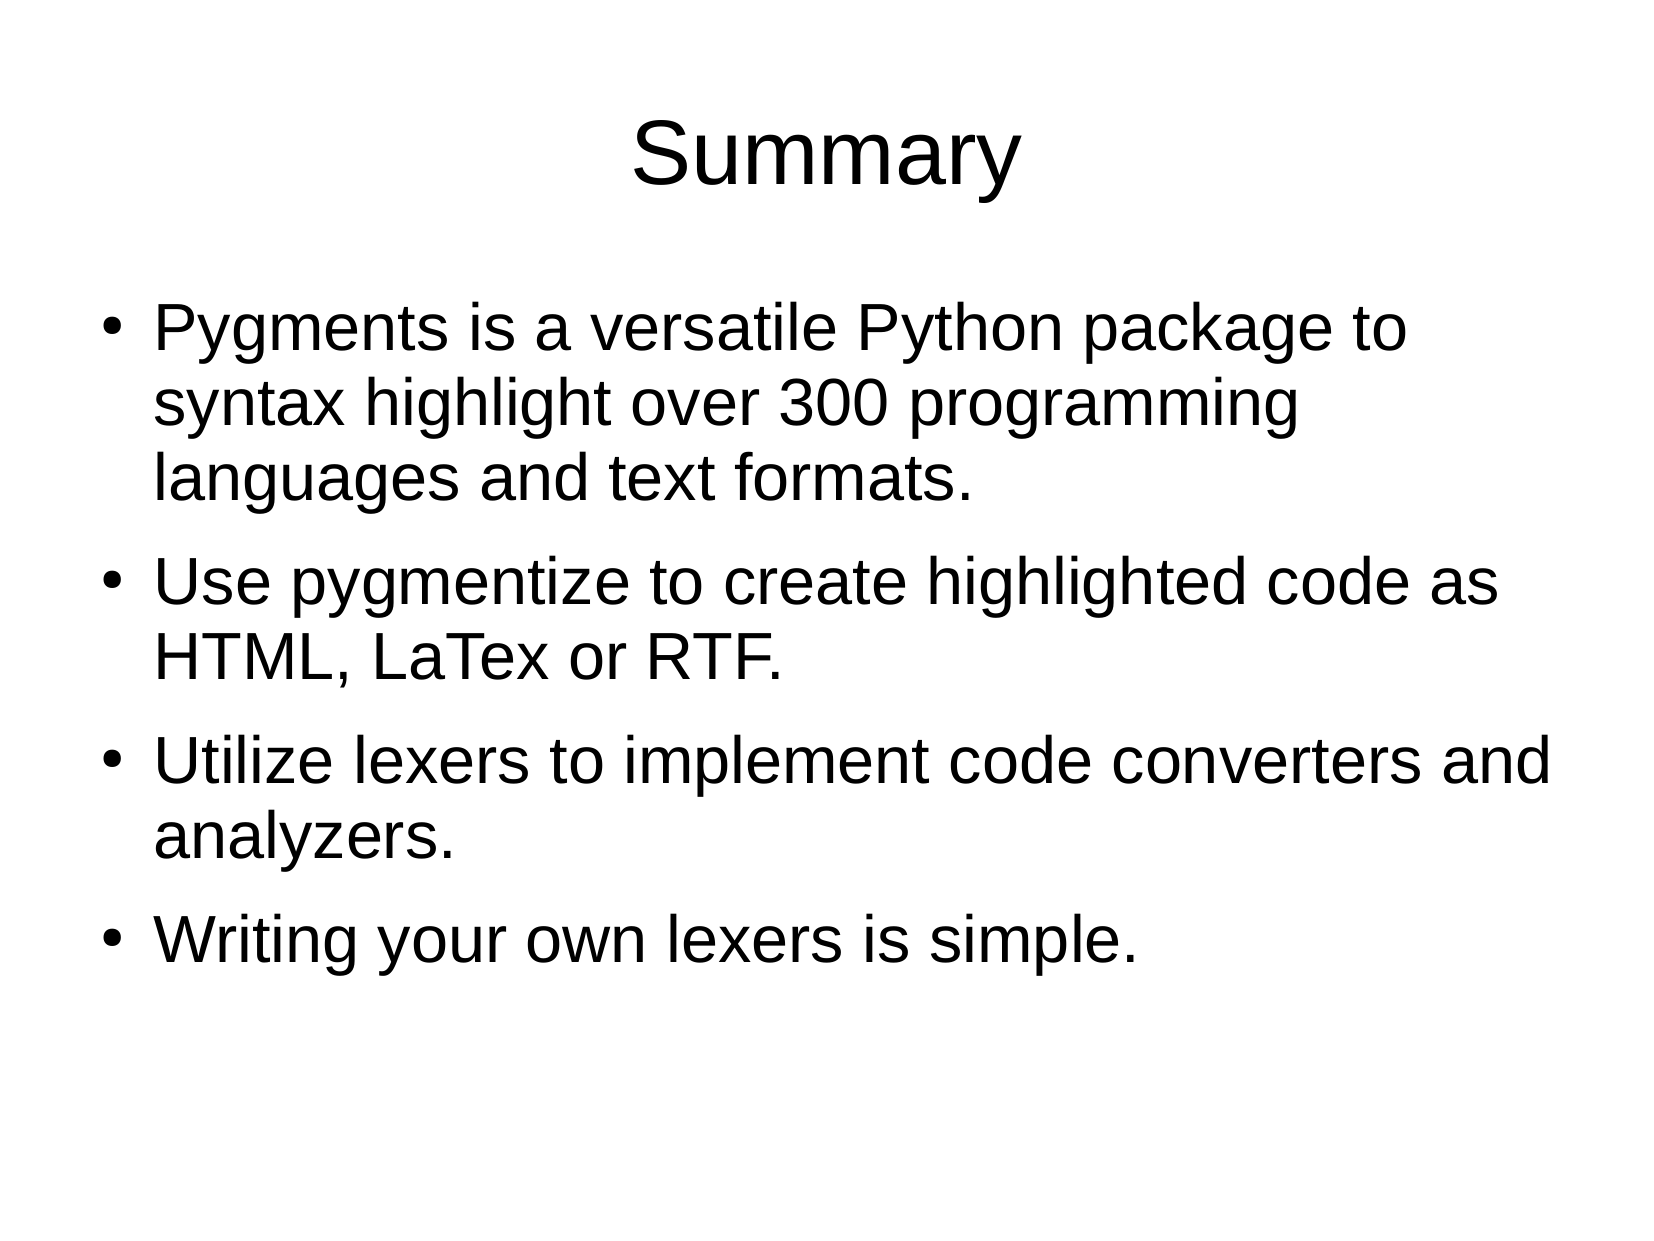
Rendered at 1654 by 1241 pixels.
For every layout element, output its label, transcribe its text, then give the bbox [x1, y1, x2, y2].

title Summary [82, 49, 1571, 257]
list Pygments is a versatile Python package to syntax highlight over 300 programming languages and text formats. Use pygmentize to create highlighted code as HTML, LaTex or RTF. Utilize lexers to implement code converters and analyzers. Writing your own lexers is simple. [82, 290, 1571, 1010]
